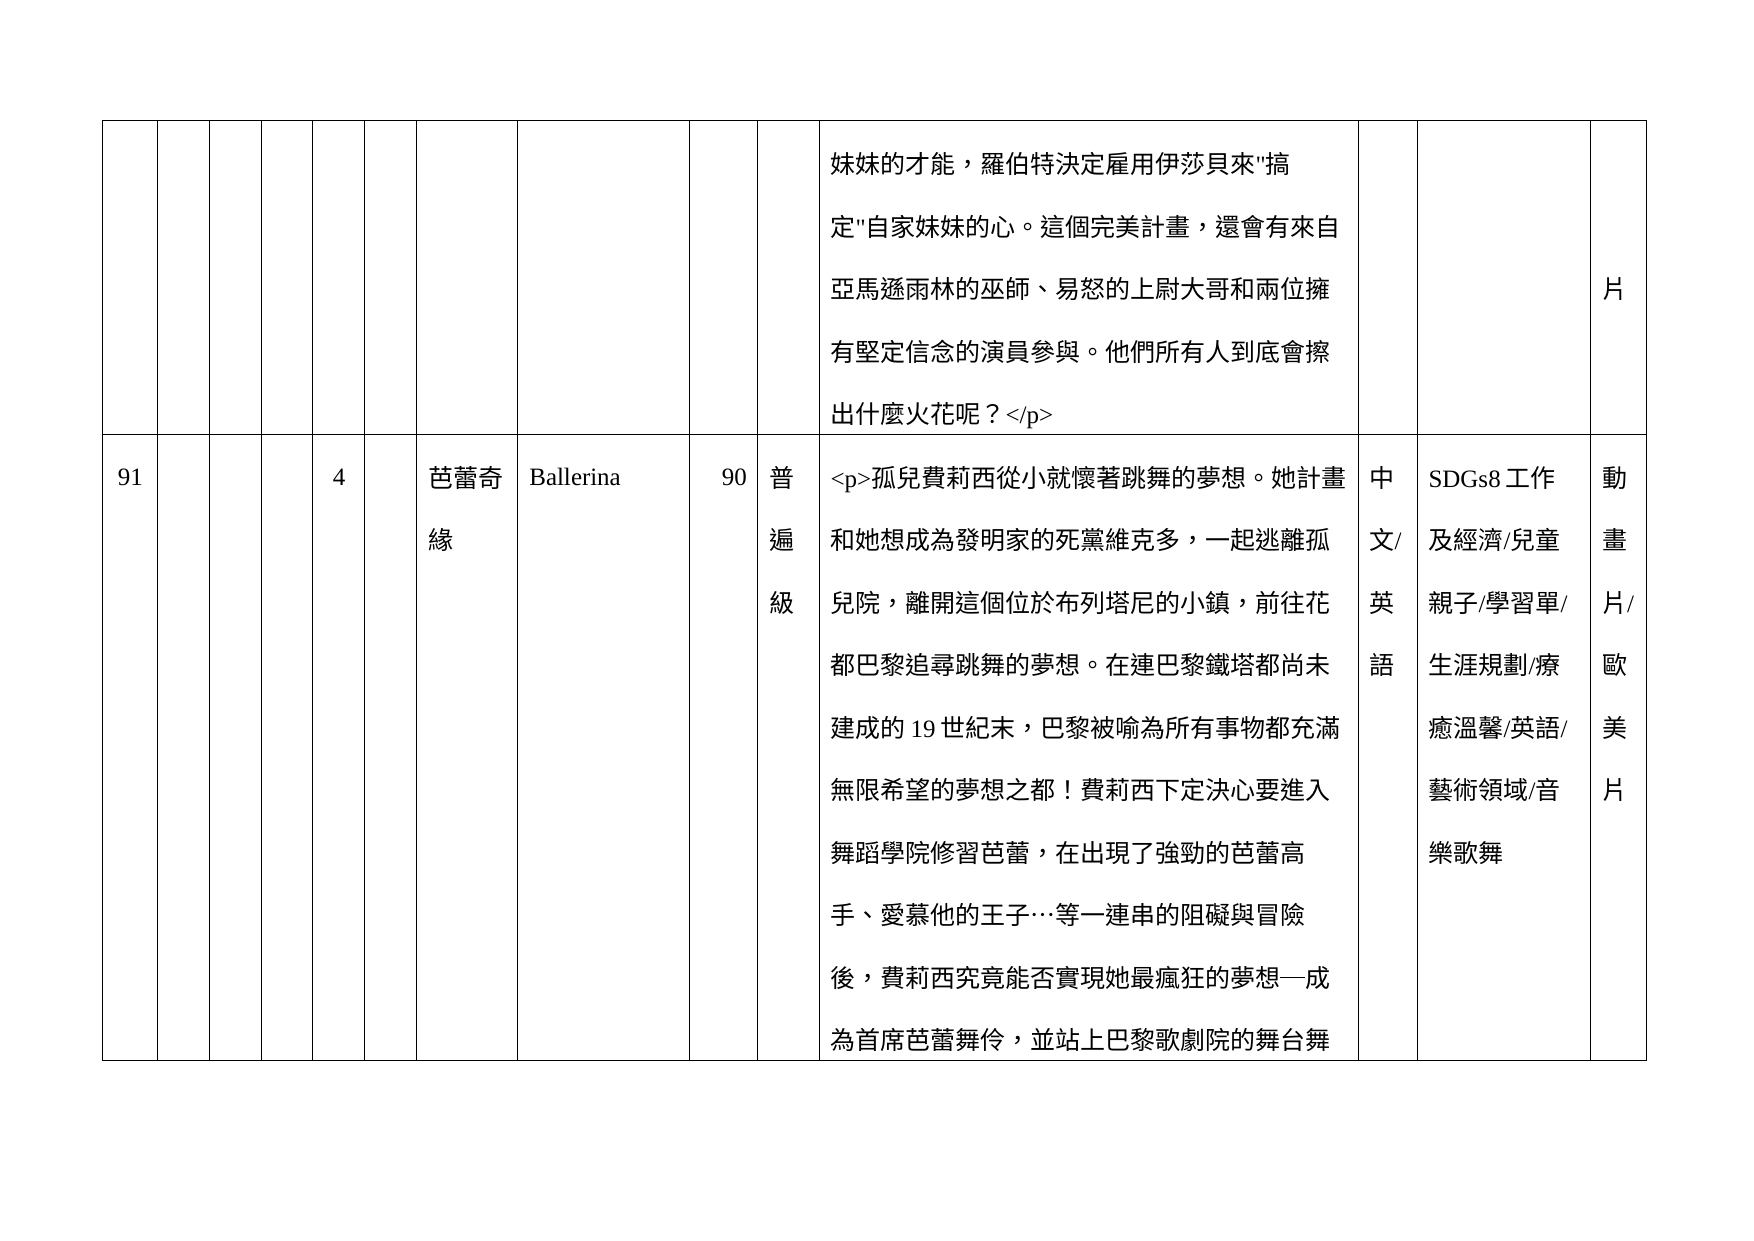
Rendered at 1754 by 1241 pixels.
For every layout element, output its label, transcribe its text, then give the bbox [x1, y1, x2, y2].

table_cell [1359, 121, 1417, 434]
table_cell [417, 121, 517, 434]
table_cell [158, 121, 209, 434]
table_cell 中文/英語 [1359, 435, 1417, 1060]
table_cell [758, 121, 819, 434]
table_cell 妹妹的才能，羅伯特決定雇用伊莎貝來"搞定"自家妹妹的心。這個完美計畫，還會有來自亞馬遜雨林的巫師、易怒的上尉大哥和兩位擁有堅定信念的演員參與。他們所有人到底會擦出什麼火花呢？</p> [820, 121, 1358, 434]
table_cell 91 [103, 435, 157, 1060]
table_cell [313, 121, 364, 434]
table_cell 芭蕾奇緣 [417, 435, 517, 1060]
table_cell [158, 435, 209, 1060]
table_cell [690, 121, 757, 434]
table_cell [365, 121, 416, 434]
table_cell 普遍級 [758, 435, 819, 1060]
table_cell 4 [313, 435, 364, 1060]
table_cell 動畫片/歐美片 [1591, 435, 1646, 1060]
table_cell [210, 121, 261, 434]
table_cell [262, 121, 312, 434]
table_cell [210, 435, 261, 1060]
table_cell [518, 121, 689, 434]
table_cell [1418, 121, 1590, 434]
table_cell [365, 435, 416, 1060]
table_cell <p>孤兒費莉西從小就懷著跳舞的夢想。她計畫和她想成為發明家的死黨維克多，一起逃離孤兒院，離開這個位於布列塔尼的小鎮，前往花都巴黎追尋跳舞的夢想。在連巴黎鐵塔都尚未建成的19世紀末，巴黎被喻為所有事物都充滿無限希望的夢想之都！費莉西下定決心要進入舞蹈學院修習芭蕾，在出現了強勁的芭蕾高手、愛慕他的王子…等一連串的阻礙與冒險後，費莉西究竟能否實現她最瘋狂的夢想─成為首席芭蕾舞伶，並站上巴黎歌劇院的舞台舞 [820, 435, 1358, 1060]
table_cell [262, 435, 312, 1060]
table_cell Ballerina [518, 435, 689, 1060]
table_cell SDGs8工作及經濟/兒童親子/學習單/生涯規劃/療癒溫馨/英語/藝術領域/音樂歌舞 [1418, 435, 1590, 1060]
table_cell 片 [1591, 121, 1646, 434]
table_cell 90 [690, 435, 757, 1060]
table_cell [103, 121, 157, 434]
